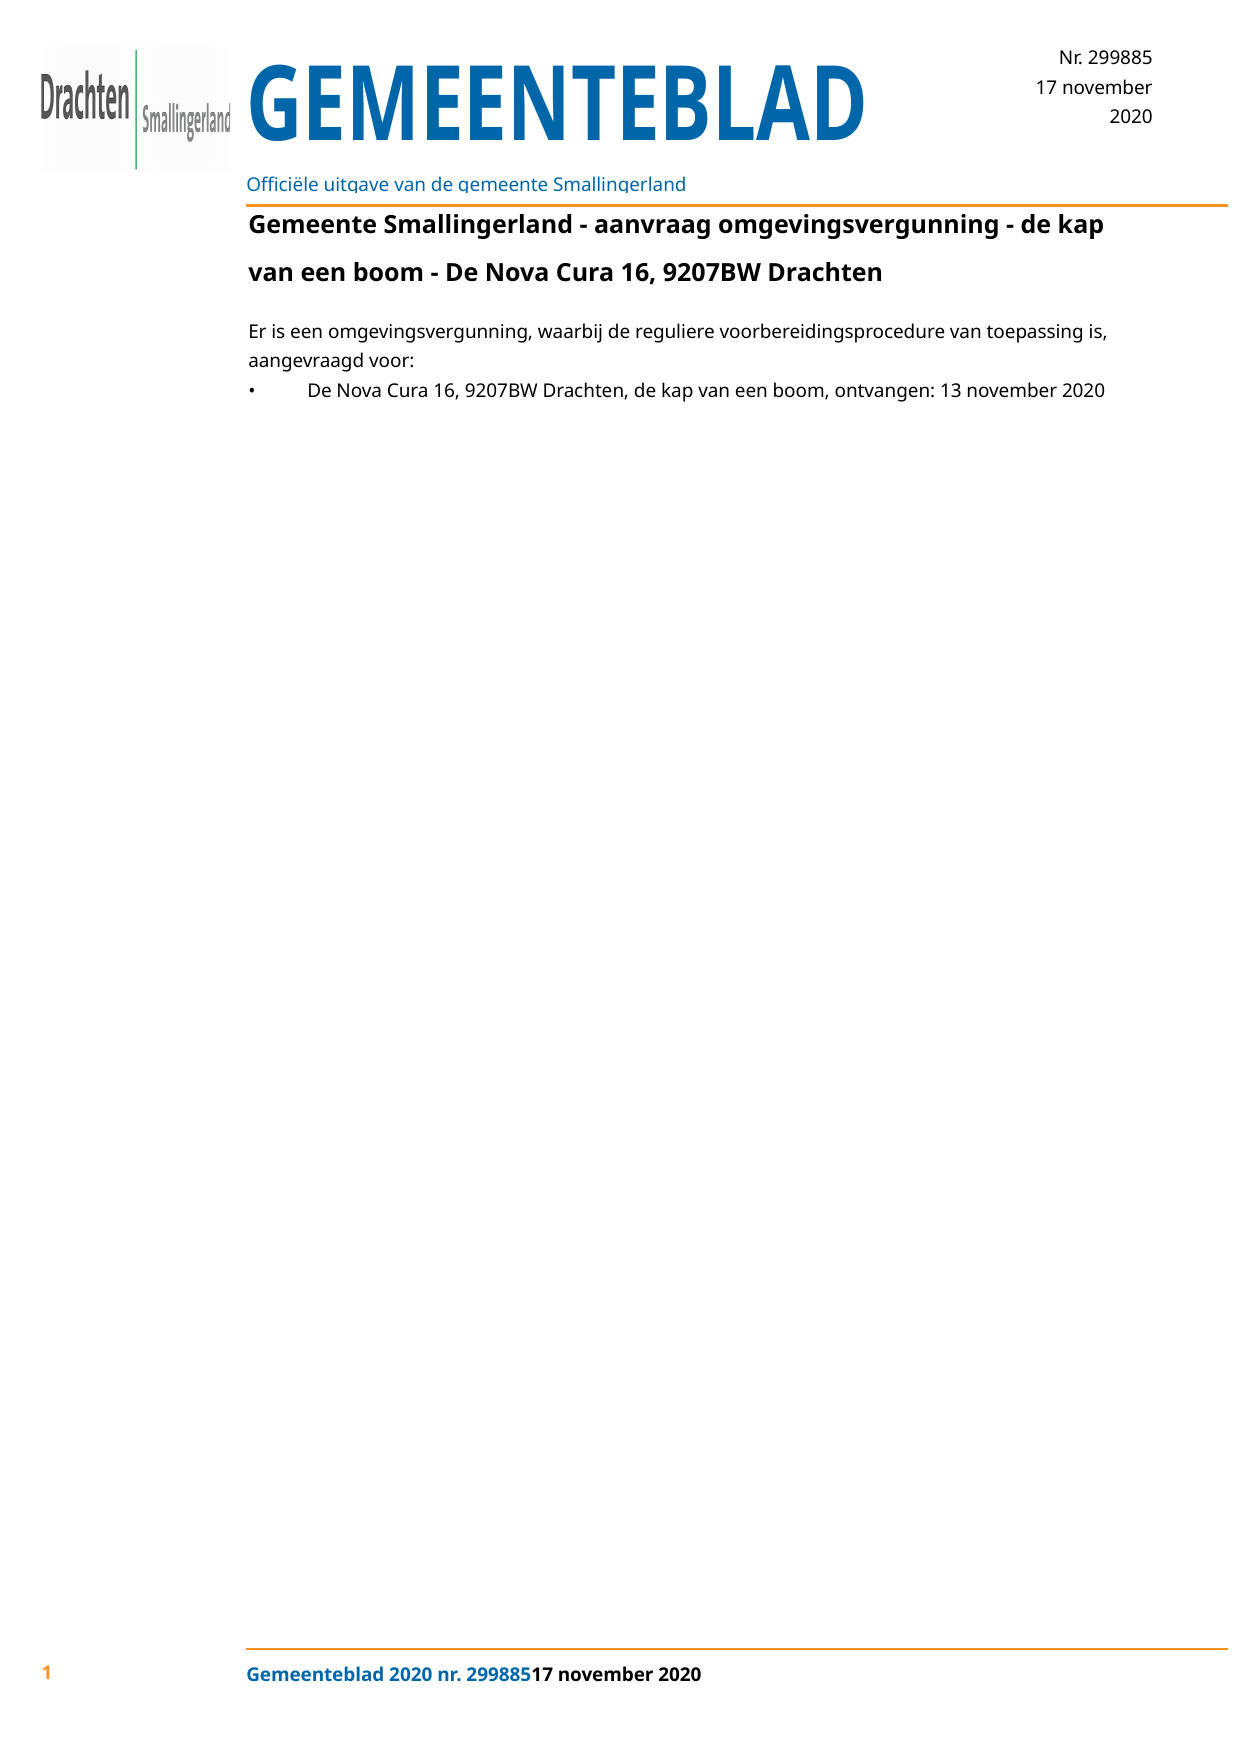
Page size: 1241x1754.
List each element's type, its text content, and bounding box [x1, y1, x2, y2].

text Gemeente Smallingerland - aanvraag omgevingsvergunning - de kap van een boom - De Nova Cura 16, 9207BW Drachten [248, 207, 1152, 288]
list De Nova Cura 16, 9207BW Drachten, de kap van een boom, ontvangen: 13 november 2020 [248, 377, 1152, 403]
picture [41, 47, 231, 172]
text Er is een omgevingsvergunning, waarbij de reguliere voorbereidingsprocedure van toepassing is, aangevraagd voor: [248, 318, 1152, 373]
